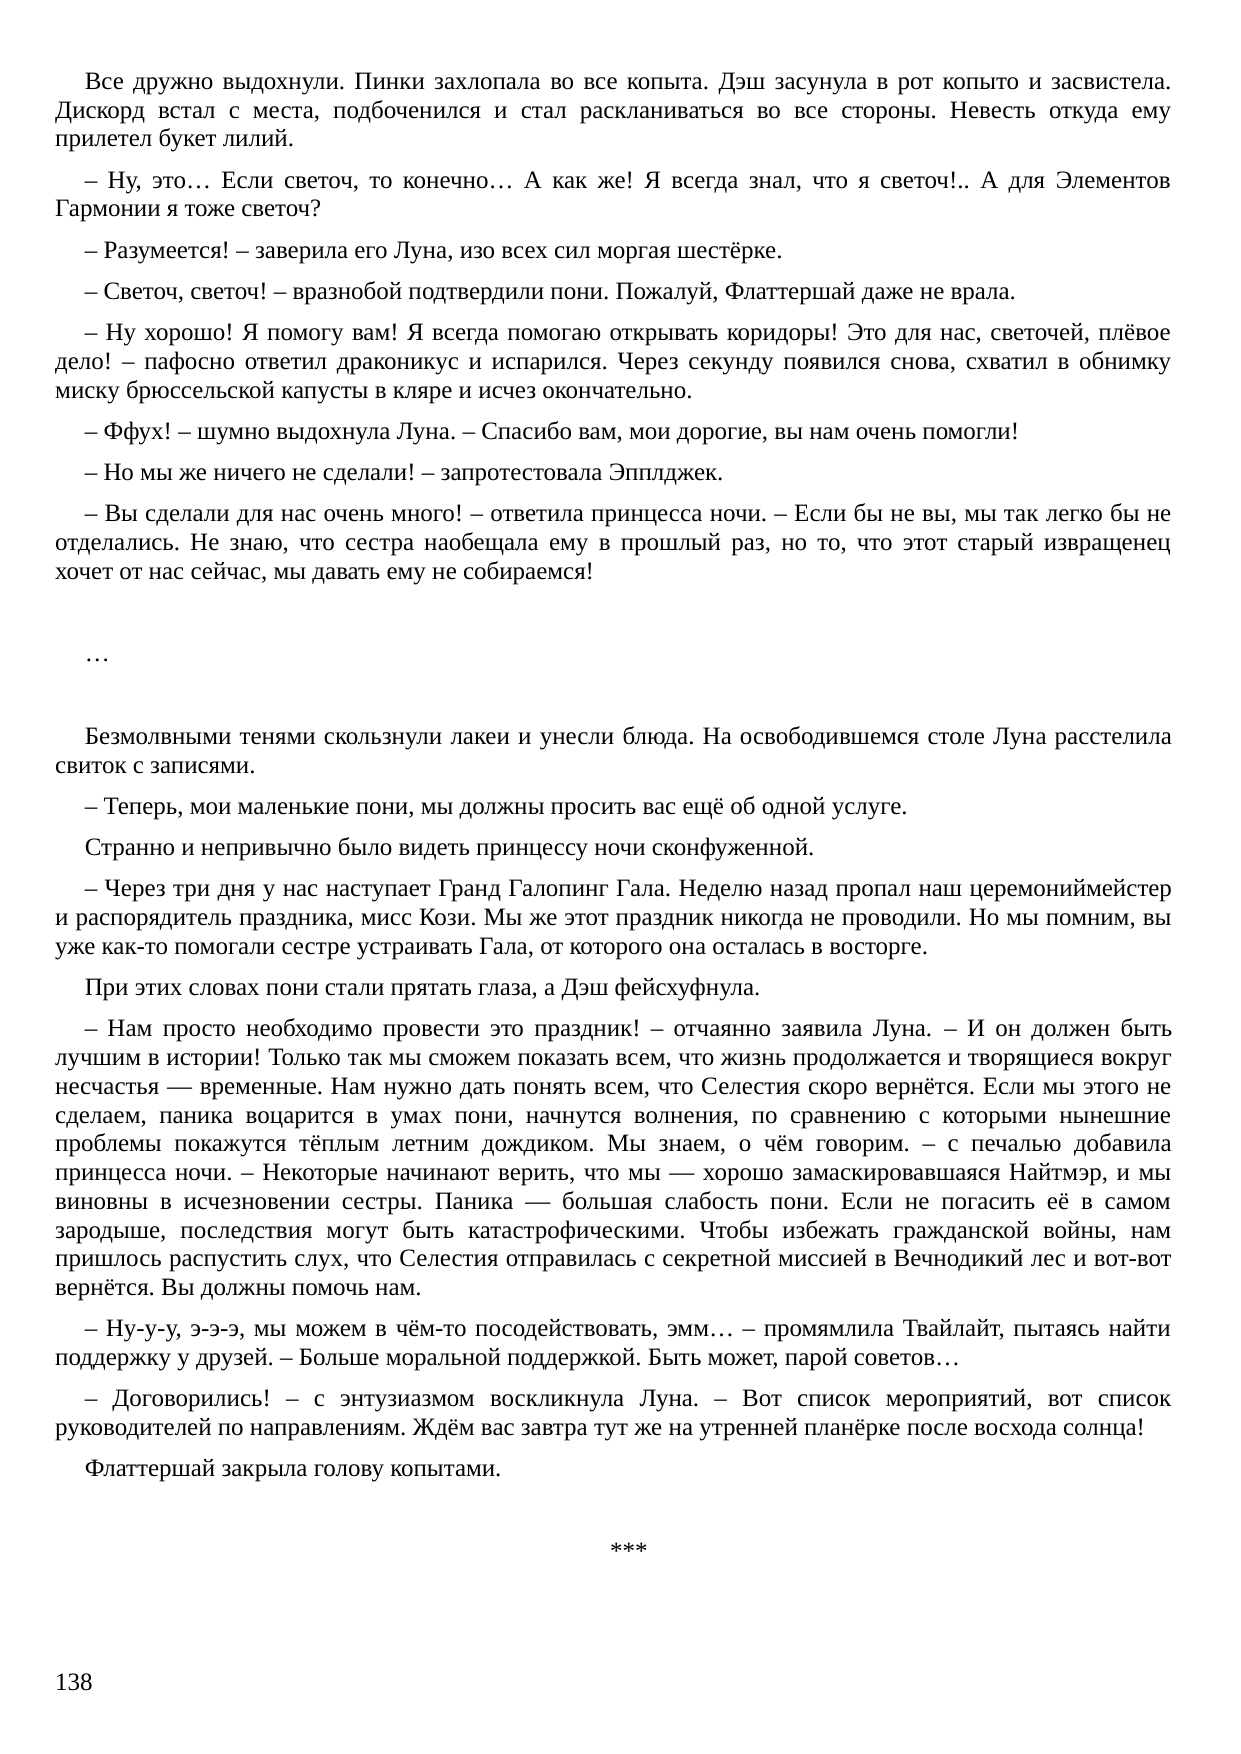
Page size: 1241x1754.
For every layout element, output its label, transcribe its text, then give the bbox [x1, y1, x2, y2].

text – Светоч, светоч! – вразнобой подтвердили пони. Пожалуй, Флаттершай даже не врала. [55, 276, 1173, 305]
text – Договорились! – с энтузиазмом воскликнула Луна. – Вот список мероприятий, вот список руководителей по направлениям. Ждём вас завтра тут же на утренней планёрке после восхода солнца! [55, 1383, 1173, 1441]
text – Через три дня у нас наступает Гранд Галопинг Гала. Неделю назад пропал наш церемониймейстер и распорядитель праздника, мисс Кози. Мы же этот праздник никогда не проводили. Но мы помним, вы уже как-то помогали сестре устраивать Гала, от которого она осталась в восторге. [55, 873, 1173, 960]
text – Теперь, мои маленькие пони, мы должны просить вас ещё об одной услуге. [55, 791, 1173, 820]
text – Ффух! – шумно выдохнула Луна. – Спасибо вам, мои дорогие, вы нам очень помогли! [55, 416, 1173, 445]
text При этих словах пони стали прятать глаза, а Дэш фейсхуфнула. [55, 972, 1173, 1001]
text – Вы сделали для нас очень много! – ответила принцесса ночи. – Если бы не вы, мы так легко бы не отделались. Не знаю, что сестра наобещала ему в прошлый раз, но то, что этот старый извращенец хочет от нас сейчас, мы давать ему не собираемся! [55, 498, 1173, 585]
text Безмолвными тенями скользнули лакеи и унесли блюда. На освободившемся столе Луна расстелила свиток с записями. [55, 721, 1173, 778]
text – Ну-у-у, э-э-э, мы можем в чём-то посодействовать, эмм… – промямлила Твайлайт, пытаясь найти поддержку у друзей. – Больше моральной поддержкой. Быть может, парой советов… [55, 1313, 1173, 1371]
text Странно и непривычно было видеть принцессу ночи сконфуженной. [55, 832, 1173, 861]
text … [55, 638, 1173, 667]
text – Но мы же ничего не сделали! – запротестовала Эпплджек. [55, 457, 1173, 486]
text – Ну, это… Если светоч, то конечно… А как же! Я всегда знал, что я светоч!.. А для Элементов Гармонии я тоже светоч? [55, 165, 1173, 222]
text – Нам просто необходимо провести это праздник! – отчаянно заявила Луна. – И он должен быть лучшим в истории! Только так мы сможем показать всем, что жизнь продолжается и творящиеся вокруг несчастья — временные. Нам нужно дать понять всем, что Селестия скоро вернётся. Если мы этого не сделаем, паника воцарится в умах пони, начнутся волнения, по сравнению с которыми нынешние проблемы покажутся тёплым летним дождиком. Мы знаем, о чём говорим. – с печалью добавила принцесса ночи. – Некоторые начинают верить, что мы — хорошо замаскировавшаяся Найтмэр, и мы виновны в исчезновении сестры. Паника — большая слабость пони. Если не погасить её в самом зародыше, последствия могут быть катастрофическими. Чтобы избежать гражданской войны, нам пришлось распустить слух, что Селестия отправилась с секретной миссией в Вечнодикий лес и вот-вот вернётся. Вы должны помочь нам. [55, 1013, 1173, 1301]
text – Разумеется! – заверила его Луна, изо всех сил моргая шестёрке. [55, 235, 1173, 263]
text Флаттершай закрыла голову копытами. [55, 1453, 1173, 1482]
text – Ну хорошо! Я помогу вам! Я всегда помогаю открывать коридоры! Это для нас, светочей, плёвое дело! – пафосно ответил драконикус и испарился. Через секунду появился снова, схватил в обнимку миску брюссельской капусты в кляре и исчез окончательно. [55, 317, 1173, 403]
text *** [55, 1536, 1173, 1565]
text Все дружно выдохнули. Пинки захлопала во все копыта. Дэш засунула в рот копыто и засвистела. Дискорд встал с места, подбоченился и стал раскланиваться во все стороны. Невесть откуда ему прилетел букет лилий. [55, 66, 1173, 152]
